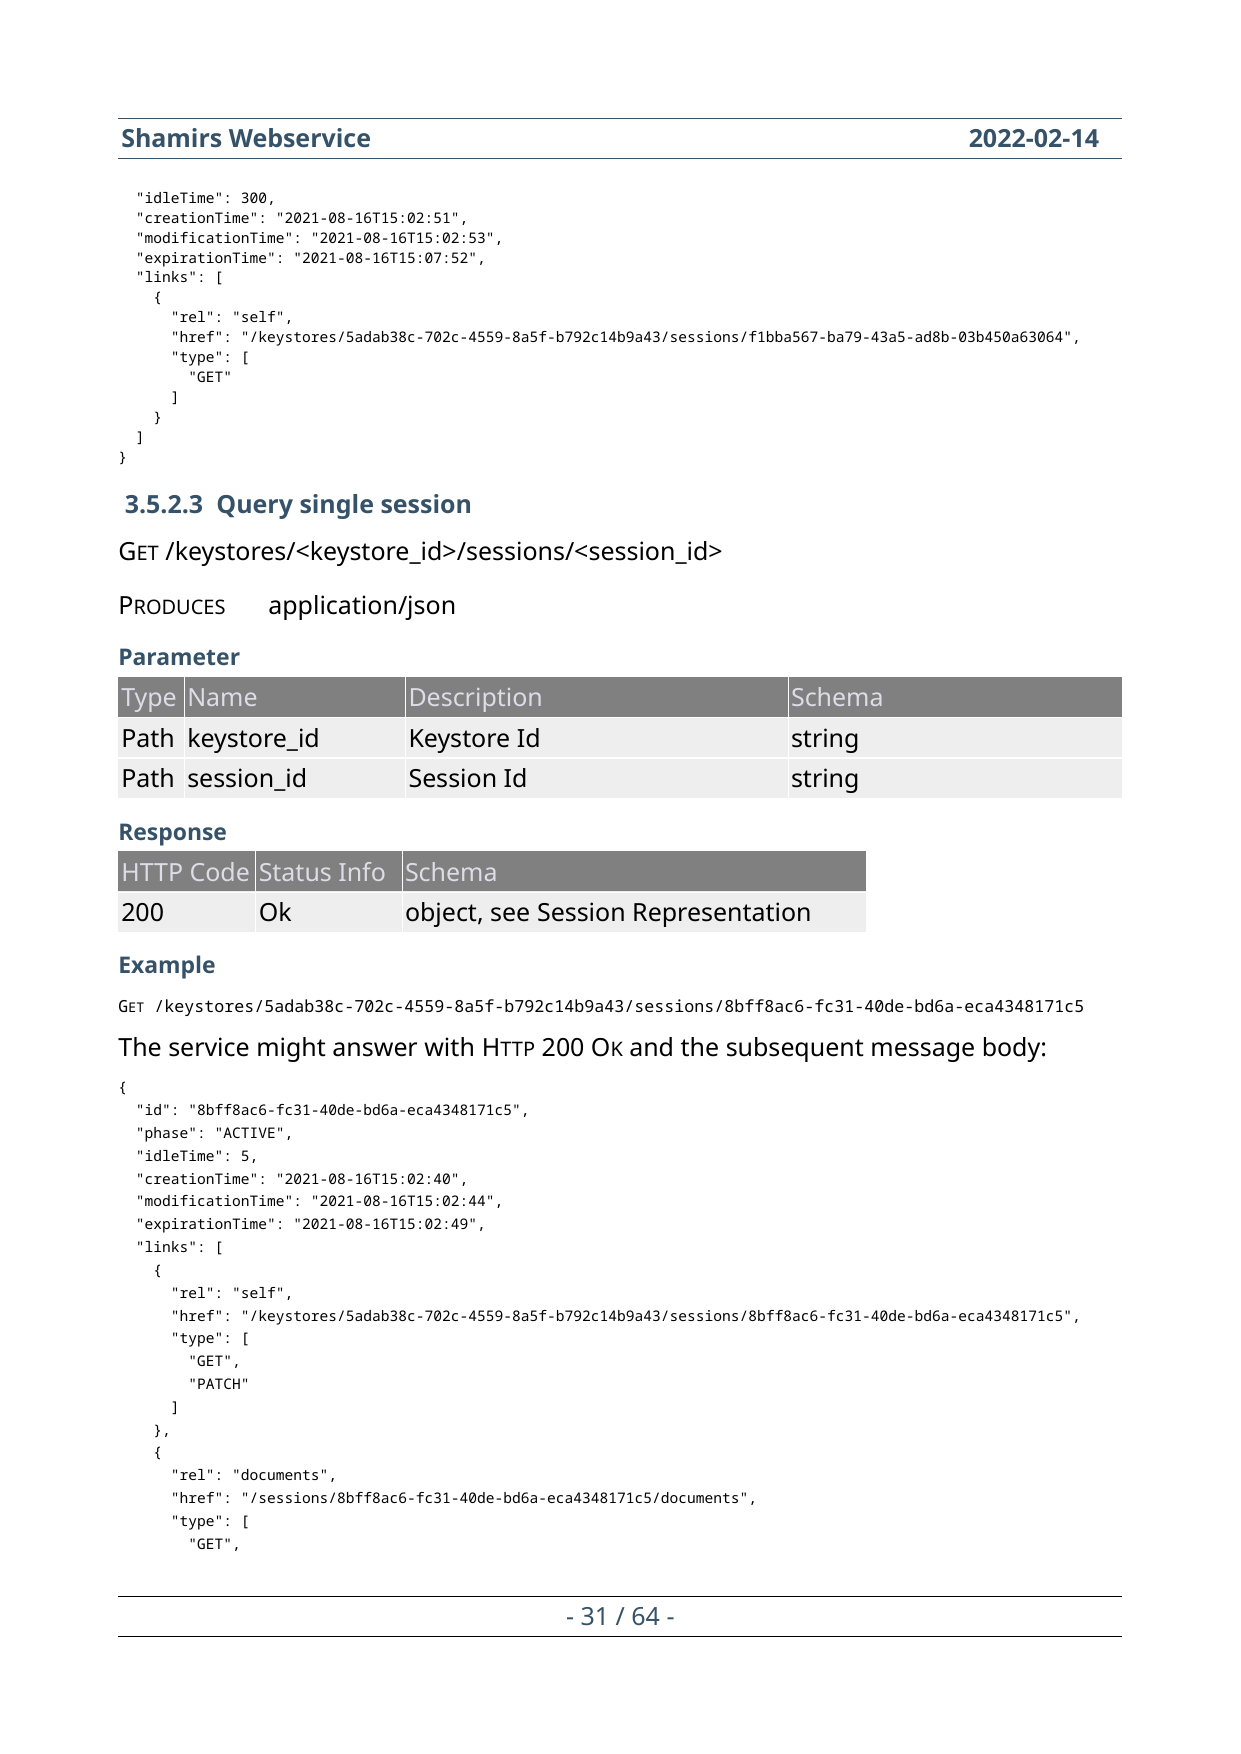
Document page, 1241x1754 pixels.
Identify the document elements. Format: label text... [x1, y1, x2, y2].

table_header Schema [789, 677, 1122, 717]
text "modificationTime": "2021-08-16T15:02:44", [118, 1191, 1122, 1211]
table_cell keystore_id [185, 718, 405, 757]
text Parameter [118, 641, 1122, 672]
text "creationTime": "2021-08-16T15:02:51", [118, 208, 1122, 227]
text "type": [ [118, 347, 1122, 367]
text ] [118, 426, 1122, 446]
subtitle Query single session [118, 487, 1122, 521]
text { [118, 287, 1122, 307]
text "type": [ [118, 1511, 1122, 1531]
text "PATCH" [118, 1374, 1122, 1394]
table_cell 200 [118, 893, 255, 932]
text "rel": "self", [118, 307, 1122, 327]
table_cell Ok [256, 893, 402, 932]
text { [118, 1260, 1122, 1279]
text "id": "8bff8ac6-fc31-40de-bd6a-eca4348171c5", [118, 1100, 1122, 1120]
table_header HTTP Code [118, 851, 255, 891]
text "rel": "documents", [118, 1465, 1122, 1485]
text "GET" [118, 367, 1122, 387]
text "links": [ [118, 267, 1122, 287]
text The service might answer with Http 200 Ok and the subsequent message body: [118, 1029, 1122, 1063]
text "idleTime": 300, [118, 188, 1122, 208]
text "GET", [118, 1351, 1122, 1371]
text "type": [ [118, 1328, 1122, 1348]
table_cell string [789, 718, 1122, 757]
text "expirationTime": "2021-08-16T15:07:52", [118, 247, 1122, 267]
text "links": [ [118, 1237, 1122, 1257]
text "href": "/keystores/5adab38c-702c-4559-8a5f-b792c14b9a43/sessions/f1bba567-ba79-43a5-ad8b-03b450a63064", [118, 327, 1122, 347]
text "href": "/sessions/8bff8ac6-fc31-40de-bd6a-eca4348171c5/documents", [118, 1488, 1122, 1508]
table_header Status Info [256, 851, 402, 891]
text "phase": "ACTIVE", [118, 1123, 1122, 1143]
table_cell string [789, 759, 1122, 798]
text "rel": "self", [118, 1282, 1122, 1302]
text }, [118, 1419, 1122, 1439]
text { [118, 1442, 1122, 1462]
text Example [118, 949, 1122, 981]
table_header Schema [403, 851, 866, 891]
text "GET", [118, 1533, 1122, 1553]
text ] [118, 1397, 1122, 1416]
text } [118, 446, 1122, 466]
text ] [118, 387, 1122, 407]
table_cell object, see Session Representation [403, 893, 866, 932]
text Get /keystores/5adab38c-702c-4559-8a5f-b792c14b9a43/sessions/8bff8ac6-fc31-40de-bd6a-eca4348171c5 [118, 994, 1122, 1017]
text "expirationTime": "2021-08-16T15:02:49", [118, 1214, 1122, 1234]
table_cell Path [118, 718, 184, 757]
text "href": "/keystores/5adab38c-702c-4559-8a5f-b792c14b9a43/sessions/8bff8ac6-fc31-40de-bd6a-eca4348171c5", [118, 1305, 1122, 1325]
table_header Description [406, 677, 788, 717]
table_header Type [118, 677, 184, 717]
text "creationTime": "2021-08-16T15:02:40", [118, 1168, 1122, 1188]
table_cell session_id [185, 759, 405, 798]
text } [118, 407, 1122, 426]
text "modificationTime": "2021-08-16T15:02:53", [118, 227, 1122, 247]
table_cell Keystore Id [406, 718, 788, 757]
text "idleTime": 5, [118, 1146, 1122, 1166]
text Produces application/json [118, 587, 1122, 621]
text Response [118, 816, 1122, 847]
table_cell Path [118, 759, 184, 798]
text { [118, 1077, 1122, 1097]
text Get /keystores/<keystore_id>/sessions/<session_id> [118, 534, 1122, 568]
table_cell Session Id [406, 759, 788, 798]
table_header Name [185, 677, 405, 717]
